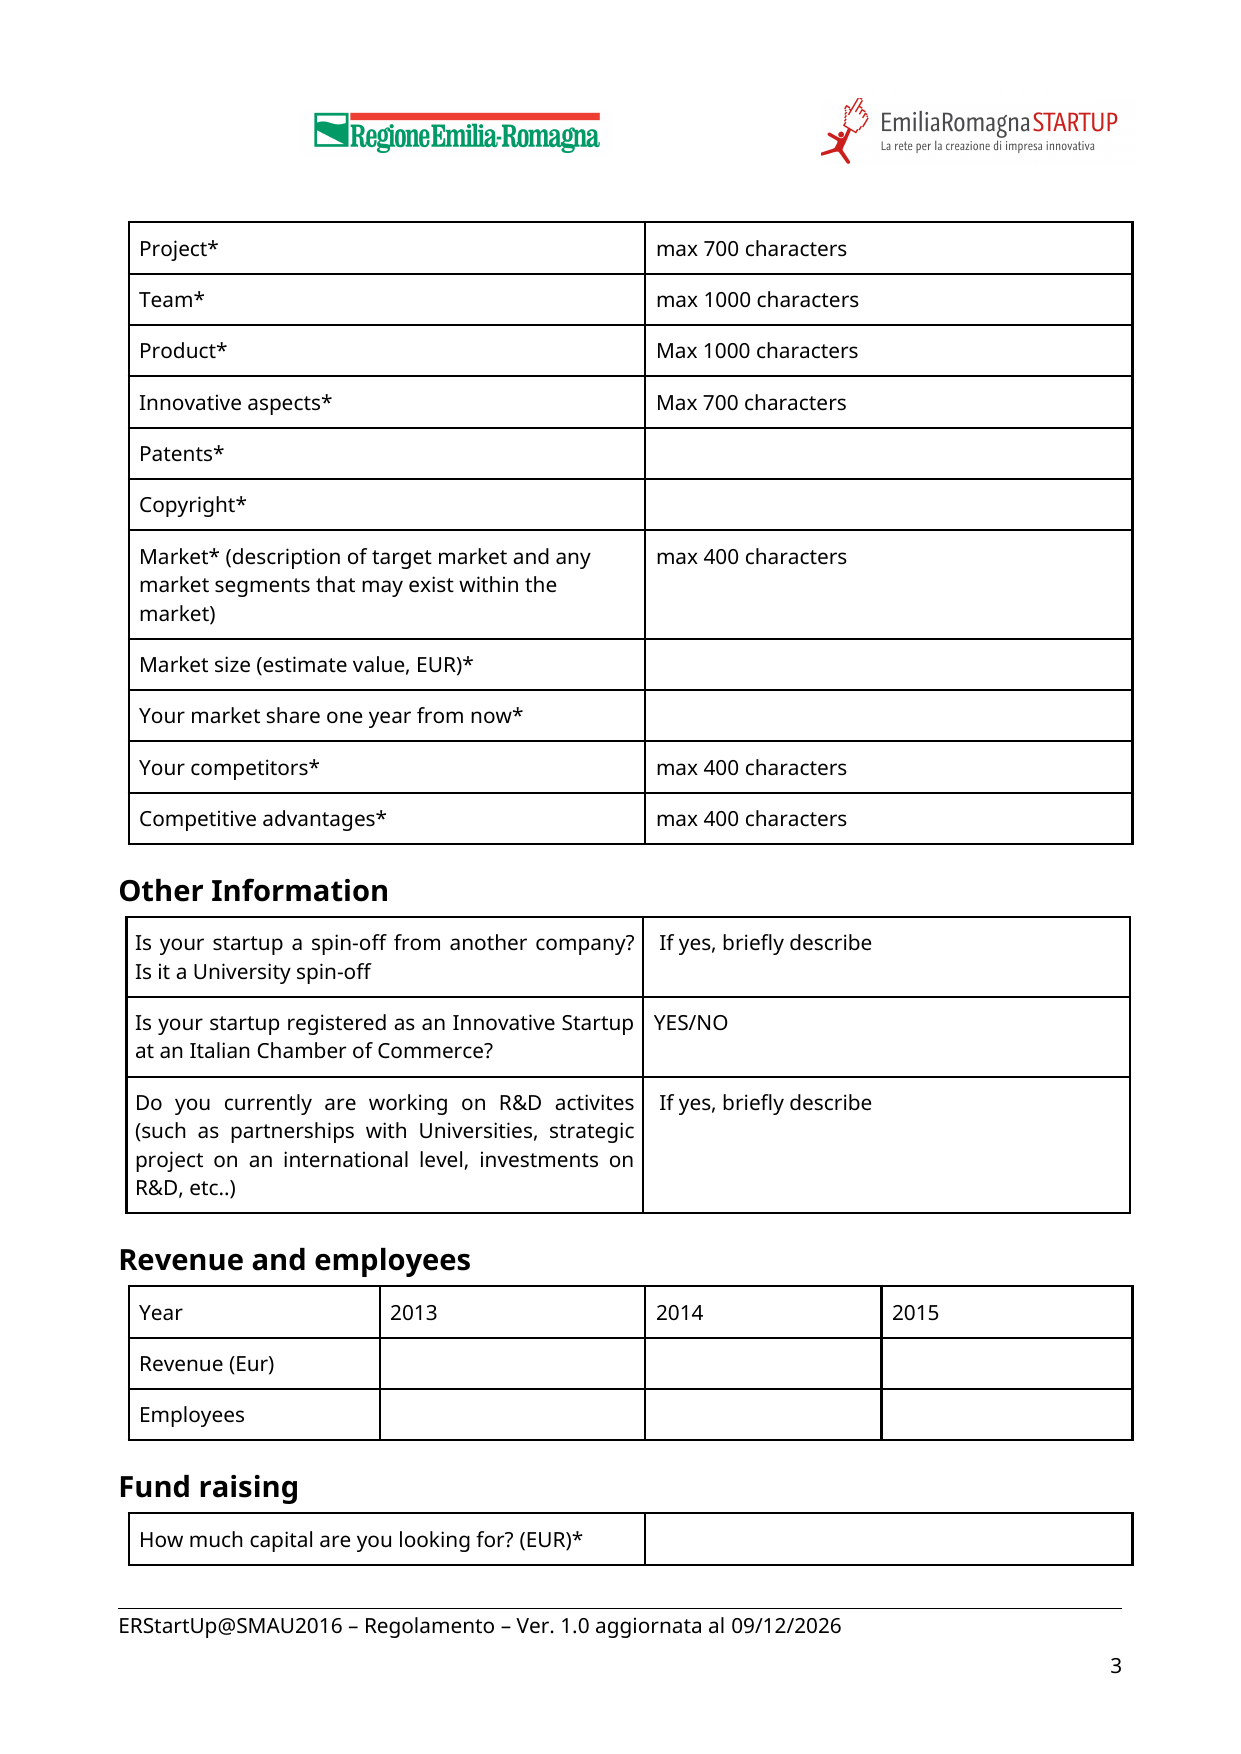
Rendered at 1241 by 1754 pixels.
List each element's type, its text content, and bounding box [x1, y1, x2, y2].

table_cell Your competitors* [130, 742, 644, 792]
table_cell max 400 characters [646, 794, 1131, 843]
table_cell Team* [130, 275, 644, 324]
table_cell If yes, briefly describe [644, 1078, 1129, 1212]
subtitle Fund raising [118, 1466, 1122, 1506]
table_header 2014 [646, 1287, 880, 1337]
table_cell max 700 characters [646, 223, 1131, 272]
table_cell Market size (estimate value, EUR)* [130, 640, 644, 689]
table_cell Do you currently are working on R&D activites (such as partnerships with Universities, strategic project on an international level, investments on R&D, etc..) [128, 1078, 642, 1212]
table_cell Employees [130, 1390, 379, 1439]
table_cell [646, 480, 1131, 529]
table_cell Market* (description of target market and any market segments that may exist within the market) [130, 531, 644, 637]
table_cell Competitive advantages* [130, 794, 644, 843]
table_cell [646, 429, 1131, 478]
table_cell Max 1000 characters [646, 326, 1131, 375]
table_cell [381, 1390, 644, 1439]
table_cell Product* [130, 326, 644, 375]
table_header 2015 [883, 1287, 1131, 1337]
table_cell [646, 640, 1131, 689]
table_cell [381, 1339, 644, 1388]
table_header [646, 1514, 1131, 1564]
table_cell Revenue (Eur) [130, 1339, 379, 1388]
table_cell [646, 691, 1131, 740]
table_cell [883, 1339, 1131, 1388]
table_cell Max 700 characters [646, 377, 1131, 427]
subtitle Other Information [118, 870, 1122, 910]
table_cell Patents* [130, 429, 644, 478]
table_cell Innovative aspects* [130, 377, 644, 427]
table_header If yes, briefly describe [644, 918, 1129, 996]
table_header 2013 [381, 1287, 644, 1337]
subtitle Revenue and employees [118, 1239, 1122, 1279]
table_cell Copyright* [130, 480, 644, 529]
table_cell max 1000 characters [646, 275, 1131, 324]
table_cell [646, 1339, 880, 1388]
table_cell max 400 characters [646, 742, 1131, 792]
table_header Is your startup a spin-off from another company? Is it a University spin-off [128, 918, 642, 996]
table_cell max 400 characters [646, 531, 1131, 637]
table_cell Is your startup registered as an Innovative Startup at an Italian Chamber of Commerce? [128, 998, 642, 1076]
table_cell Project* [130, 223, 644, 272]
table_cell Your market share one year from now* [130, 691, 644, 740]
table_cell YES/NO [644, 998, 1129, 1076]
table_header How much capital are you looking for? (EUR)* [130, 1514, 644, 1564]
table_header Year [130, 1287, 379, 1337]
table_cell [646, 1390, 880, 1439]
table_cell [883, 1390, 1131, 1439]
